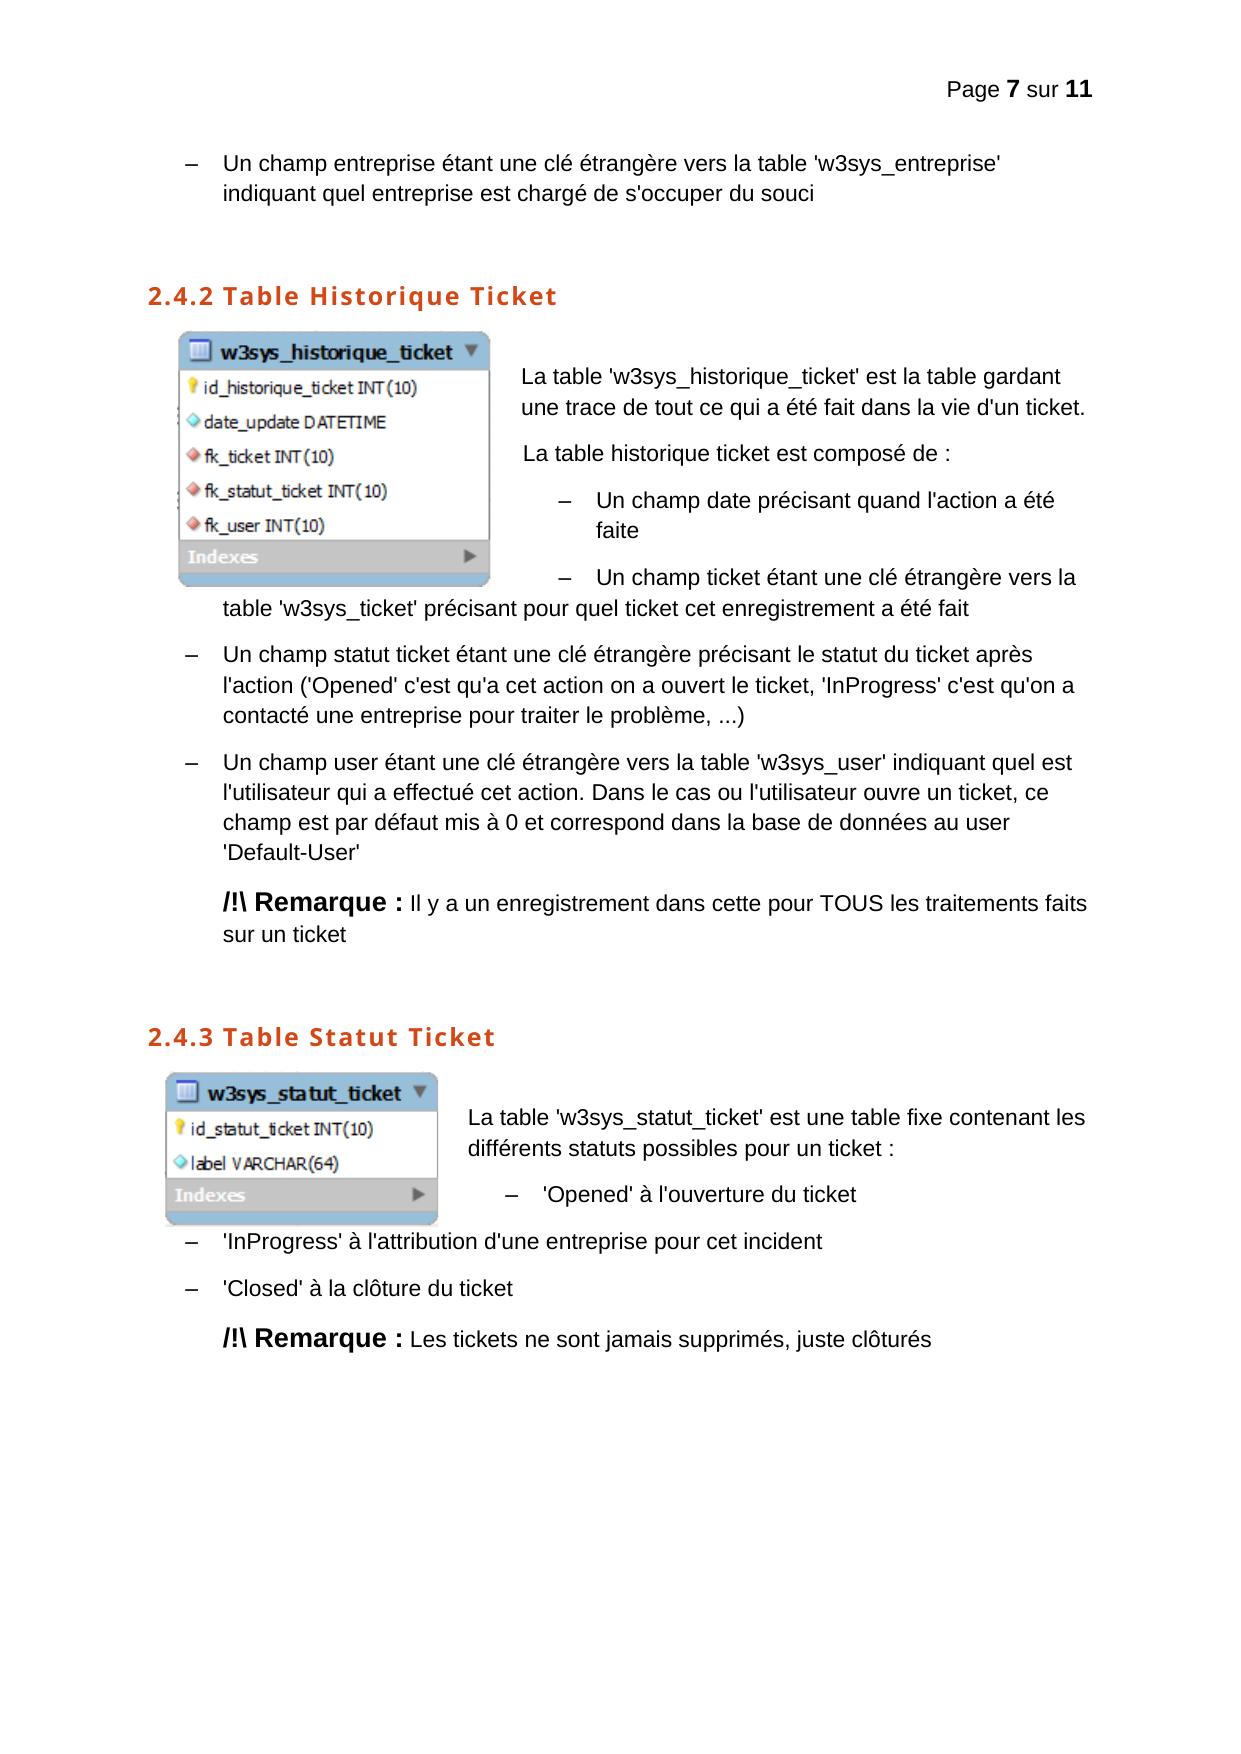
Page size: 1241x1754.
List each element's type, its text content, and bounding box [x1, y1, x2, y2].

list Un champ user étant une clé étrangère vers la table 'w3sys_user' indiquant quel est l'utilisateur qui a effectué cet action. Dans le cas ou l'utilisateur ouvre un ticket, ce champ est par défaut mis à 0 et correspond dans la base de données au user 'Default-User' [185, 749, 1092, 866]
text /!\ Remarque : Il y a un enregistrement dans cette pour TOUS les traitements faits sur un ticket [148, 886, 1092, 948]
list 'Opened' à l'ouverture du ticket [439, 1181, 1092, 1208]
picture [177, 330, 492, 587]
list Un champ date précisant quand l'action a été faite [492, 487, 1092, 544]
text La table historique ticket est composé de : [492, 440, 1092, 467]
subtitle Table Statut Ticket [148, 1019, 1092, 1053]
text La table 'w3sys_statut_ticket' est une table fixe contenant les différents statuts possibles pour un ticket : [439, 1104, 1092, 1161]
picture [164, 1071, 439, 1227]
subtitle Table Historique Ticket [148, 278, 1092, 312]
list 'InProgress' à l'attribution d'une entreprise pour cet incident [185, 1228, 1092, 1254]
list 'Closed' à la clôture du ticket [185, 1275, 1092, 1301]
list Un champ statut ticket étant une clé étrangère précisant le statut du ticket après l'action ('Opened' c'est qu'a cet action on a ouvert le ticket, 'InProgress' c'est qu'on a contacté une entreprise pour traiter le problème, ...) [185, 641, 1092, 728]
text /!\ Remarque : Les tickets ne sont jamais supprimés, juste clôturés [148, 1322, 1092, 1353]
list Un champ entreprise étant une clé étrangère vers la table 'w3sys_entreprise' indiquant quel entreprise est chargé de s'occuper du souci [185, 150, 1092, 207]
text La table 'w3sys_historique_ticket' est la table gardant une trace de tout ce qui a été fait dans la vie d'un ticket. [492, 363, 1092, 420]
list Un champ ticket étant une clé étrangère vers la table 'w3sys_ticket' précisant pour quel ticket cet enregistrement a été fait [185, 564, 1092, 621]
